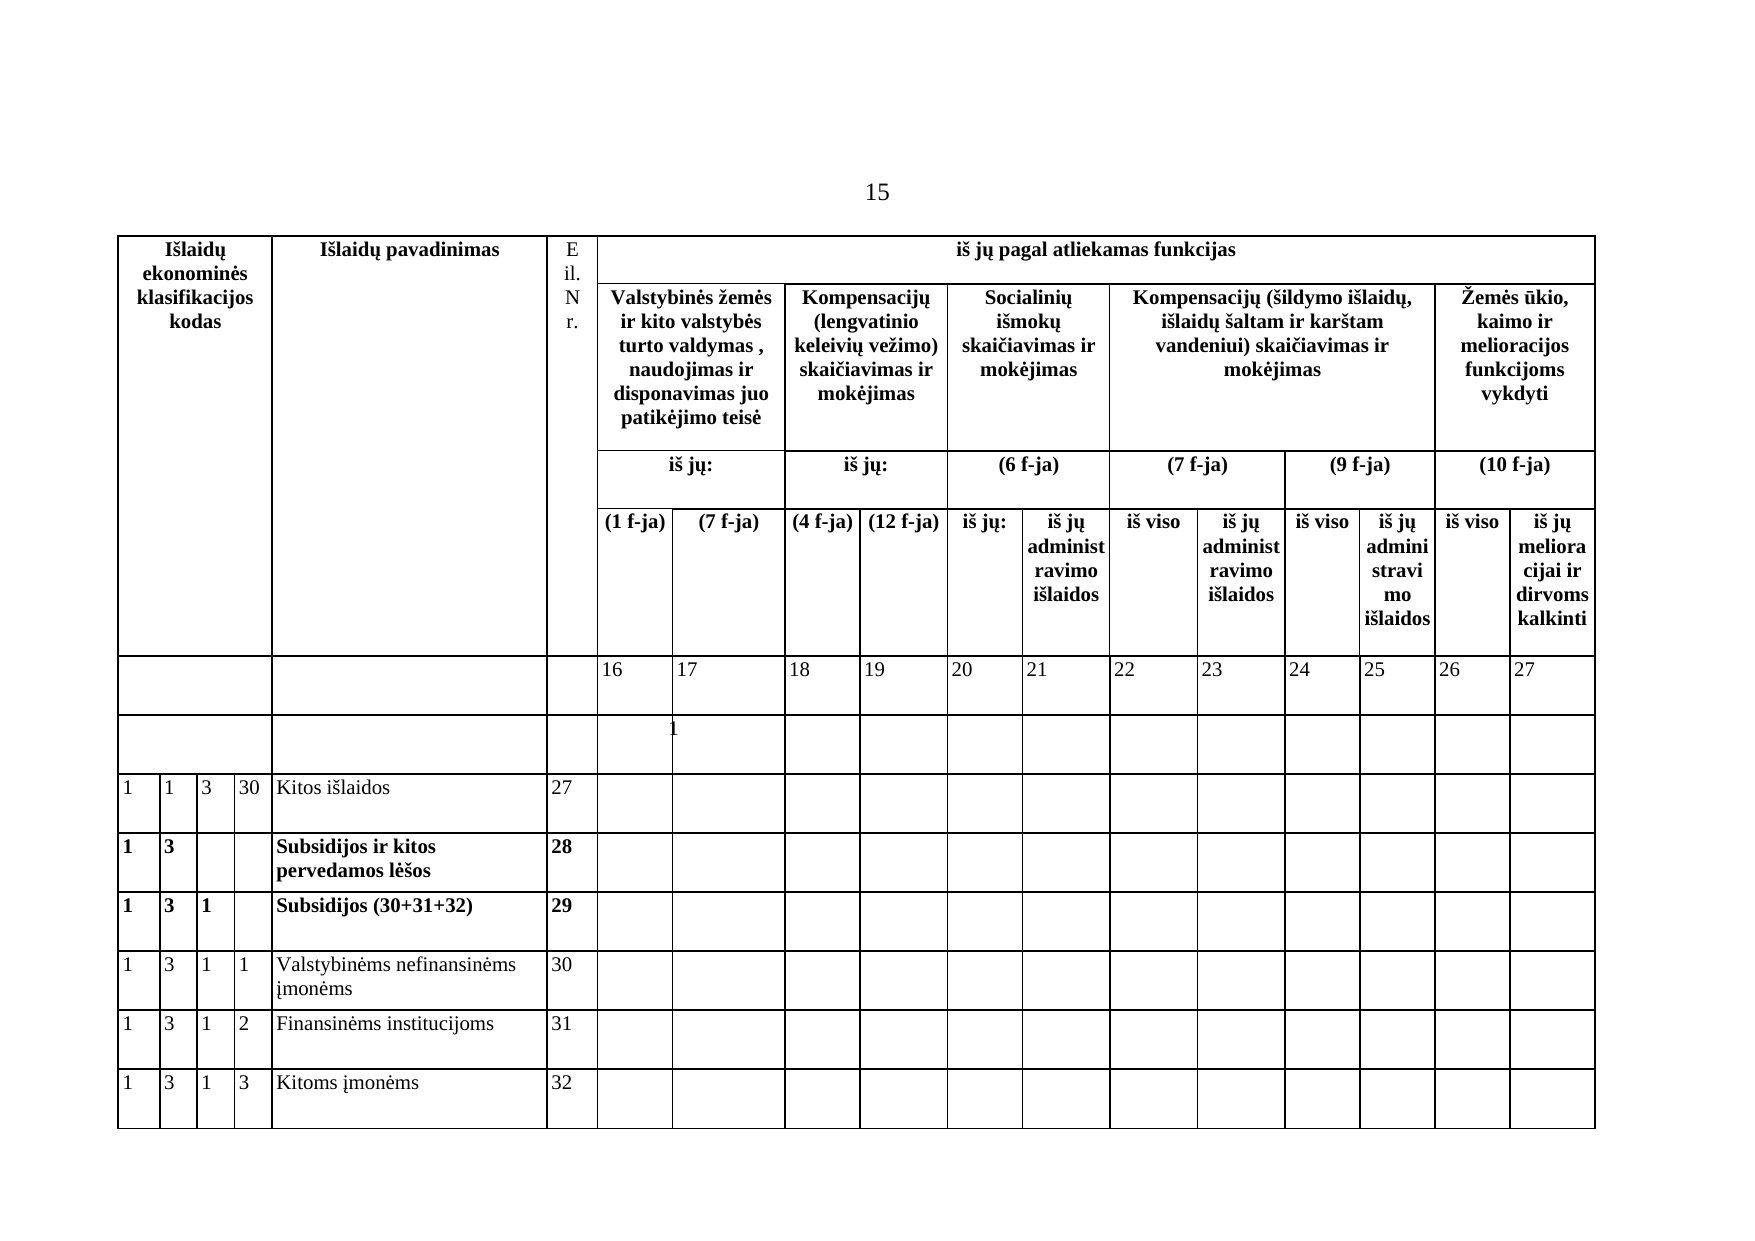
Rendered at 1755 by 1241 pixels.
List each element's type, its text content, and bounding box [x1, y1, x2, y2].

table_cell [1023, 952, 1109, 1009]
table_cell [1023, 893, 1109, 950]
table_cell 17 [673, 657, 784, 714]
table_cell [786, 1070, 859, 1127]
table_cell [861, 893, 947, 950]
table_cell [948, 775, 1022, 832]
table_cell [1111, 952, 1197, 1009]
table_cell 30 [235, 775, 271, 832]
table_cell 22 [1111, 657, 1197, 714]
table_cell 1 [161, 775, 196, 832]
table_cell [1436, 952, 1509, 1009]
table_cell [1198, 834, 1284, 891]
table_cell 1 [235, 952, 271, 1009]
table_cell 1 [119, 893, 159, 950]
table_cell [235, 834, 271, 891]
table_cell 24 [1286, 657, 1359, 714]
table_cell [1111, 893, 1197, 950]
table_cell 32 [548, 1070, 597, 1127]
table_cell Kompensacijų (lengvatinio keleivių vežimo) skaičiavimas ir mokėjimas [786, 285, 947, 450]
table_cell [598, 1011, 672, 1068]
table_cell [861, 1011, 947, 1068]
table_header Išlaidų pavadinimas [273, 237, 546, 283]
table_cell 2 [235, 1011, 271, 1068]
table_cell [1286, 775, 1359, 832]
table_cell [673, 952, 784, 1009]
table_cell 26 [1436, 657, 1509, 714]
table_cell [198, 834, 234, 891]
table_cell [235, 893, 271, 950]
table_cell [948, 1070, 1022, 1127]
table_cell Subsidijos (30+31+32) [273, 893, 546, 950]
table_cell 3 [161, 1070, 196, 1127]
table_cell 29 [548, 893, 597, 950]
table_cell [548, 716, 597, 773]
table_cell [1286, 834, 1359, 891]
table_cell 27 [548, 775, 597, 832]
table_cell [861, 1070, 947, 1127]
table_cell iš jų melioracijai ir dirvoms kalkinti [1511, 510, 1594, 655]
table_cell [673, 1011, 784, 1068]
table_cell 1 [598, 716, 672, 773]
table_cell [1361, 716, 1434, 773]
table_cell iš jų: [786, 452, 947, 508]
table_cell [1023, 1011, 1109, 1068]
table_cell [598, 893, 672, 950]
table_cell [1286, 952, 1359, 1009]
table_cell [1286, 893, 1359, 950]
table_cell [1361, 775, 1434, 832]
table_header Eil. Nr. [548, 237, 597, 655]
table_cell 1 [198, 1070, 234, 1127]
table_cell 3 [161, 834, 196, 891]
table_cell [861, 775, 947, 832]
table_cell 16 [598, 657, 672, 714]
table_cell [1111, 716, 1197, 773]
table_cell [861, 834, 947, 891]
table_cell Kitoms įmonėms [273, 1070, 546, 1127]
table_cell 1 [119, 1070, 159, 1127]
table_cell (6 f-ja) [948, 452, 1109, 508]
table_cell [1436, 834, 1509, 891]
table_cell [786, 716, 859, 773]
table_cell [598, 1070, 672, 1127]
table_cell 3 [161, 1011, 196, 1068]
table_cell [1023, 716, 1109, 773]
table_cell Kitos išlaidos [273, 775, 546, 832]
table_cell [273, 657, 546, 714]
table_cell [1198, 1070, 1284, 1127]
table_cell 3 [161, 952, 196, 1009]
table_cell 1 [198, 893, 234, 950]
table_cell iš viso [1286, 510, 1359, 655]
table_cell [786, 775, 859, 832]
table_cell [948, 834, 1022, 891]
table_cell [598, 775, 672, 832]
table_cell [1436, 775, 1509, 832]
table_cell [1511, 834, 1594, 891]
table_cell iš jų administravimo išlaidos [1023, 510, 1109, 655]
table_cell [1286, 1011, 1359, 1068]
table_cell [673, 716, 784, 773]
table_cell [273, 283, 546, 450]
table_cell [948, 716, 1022, 773]
table_cell iš jų administravimo išlaidos [1360, 510, 1434, 655]
table_cell [948, 893, 1022, 950]
table_cell [1361, 893, 1434, 950]
table_cell [1198, 952, 1284, 1009]
table_cell 25 [1361, 657, 1434, 714]
table_cell 1 [119, 952, 159, 1009]
table_cell [786, 952, 859, 1009]
table_cell [1023, 1070, 1109, 1127]
table_cell [948, 1011, 1022, 1068]
table_cell Kompensacijų (šildymo išlaidų, išlaidų šaltam ir karštam vandeniui) skaičiavimas ir mokėjimas [1110, 285, 1434, 450]
table_cell 28 [548, 834, 597, 891]
table_cell [1361, 834, 1434, 891]
table_cell 1 [119, 834, 159, 891]
table_cell [948, 952, 1022, 1009]
table_cell [1198, 775, 1284, 832]
table_cell (1 f-ja) [598, 509, 672, 655]
table_cell [548, 657, 597, 714]
table_cell [786, 1011, 859, 1068]
table_cell [1361, 952, 1434, 1009]
table_cell [1436, 1070, 1509, 1127]
table_cell [673, 834, 784, 891]
table_cell [1111, 1011, 1197, 1068]
table_cell Valstybinėms nefinansinėms įmonėms [273, 952, 546, 1009]
table_cell (7 f-ja) [1110, 452, 1284, 508]
table_cell [598, 952, 672, 1009]
table_cell 19 [861, 657, 947, 714]
table_cell 3 [161, 893, 196, 950]
table_cell [1198, 716, 1284, 773]
table_cell 1 [198, 1011, 234, 1068]
table_cell 27 [1511, 657, 1594, 714]
table_cell [1023, 775, 1109, 832]
table_cell iš jų: [948, 510, 1022, 655]
table_cell [1436, 1011, 1509, 1068]
table_cell [1111, 834, 1197, 891]
table_cell [1511, 952, 1594, 1009]
table_cell [273, 508, 546, 655]
table_cell 3 [198, 775, 234, 832]
table_cell (12 f-ja) [861, 510, 947, 655]
table_cell Socialinių išmokų skaičiavimas ir mokėjimas [948, 285, 1109, 450]
table_cell [1511, 775, 1594, 832]
table_cell 18 [786, 657, 859, 714]
table_cell [1198, 893, 1284, 950]
table_cell [673, 893, 784, 950]
table_cell [861, 716, 947, 773]
table_cell [598, 834, 672, 891]
table_cell [1111, 1070, 1197, 1127]
table_header iš jų pagal atliekamas funkcijas [598, 237, 1594, 283]
table_cell 1 [119, 775, 159, 832]
table_cell [1286, 716, 1359, 773]
table_cell [1511, 1070, 1594, 1127]
table_cell [119, 657, 271, 714]
table_cell [1111, 775, 1197, 832]
table_cell [673, 1070, 784, 1127]
table_cell [273, 716, 546, 773]
table_cell (7 f-ja) [673, 510, 784, 655]
table_cell [673, 775, 784, 832]
table_cell [1511, 1011, 1594, 1068]
table_cell 23 [1198, 657, 1284, 714]
table_cell [1286, 1070, 1359, 1127]
table_cell 3 [235, 1070, 271, 1127]
table_cell [1511, 716, 1594, 773]
table_cell iš viso [1110, 510, 1197, 655]
table_cell (9 f-ja) [1286, 452, 1434, 508]
table_header Išlaidų ekonominės klasifikacijos kodas [119, 237, 271, 655]
table_cell [1436, 893, 1509, 950]
table_cell [861, 952, 947, 1009]
table_cell [1436, 716, 1509, 773]
table_cell 1 [119, 1011, 159, 1068]
table_cell [273, 450, 546, 508]
table_cell iš viso [1436, 510, 1509, 655]
table_cell (10 f-ja) [1436, 452, 1594, 508]
table_cell 21 [1023, 657, 1109, 714]
table_cell 31 [548, 1011, 597, 1068]
table_cell 20 [948, 657, 1022, 714]
table_cell [786, 834, 859, 891]
table_cell Finansinėms institucijoms [273, 1011, 546, 1068]
table_cell iš jų: [598, 451, 784, 508]
table_cell iš jų administravimo išlaidos [1198, 510, 1284, 655]
table_cell [119, 716, 271, 773]
table_cell Valstybinės žemės ir kito valstybės turto valdymas , naudojimas ir disponavimas juo patikėjimo teisė [598, 284, 784, 450]
table_cell Žemės ūkio, kaimo ir melioracijos funkcijoms vykdyti [1436, 285, 1594, 450]
table_cell [1361, 1070, 1434, 1127]
table_cell [1023, 834, 1109, 891]
table_cell [786, 893, 859, 950]
table_cell 30 [548, 952, 597, 1009]
table_cell [1198, 1011, 1284, 1068]
table_cell [1511, 893, 1594, 950]
table_cell Subsidijos ir kitos pervedamos lėšos [273, 834, 546, 891]
table_cell 1 [198, 952, 234, 1009]
table_cell [1361, 1011, 1434, 1068]
table_cell (4 f-ja) [786, 510, 859, 655]
